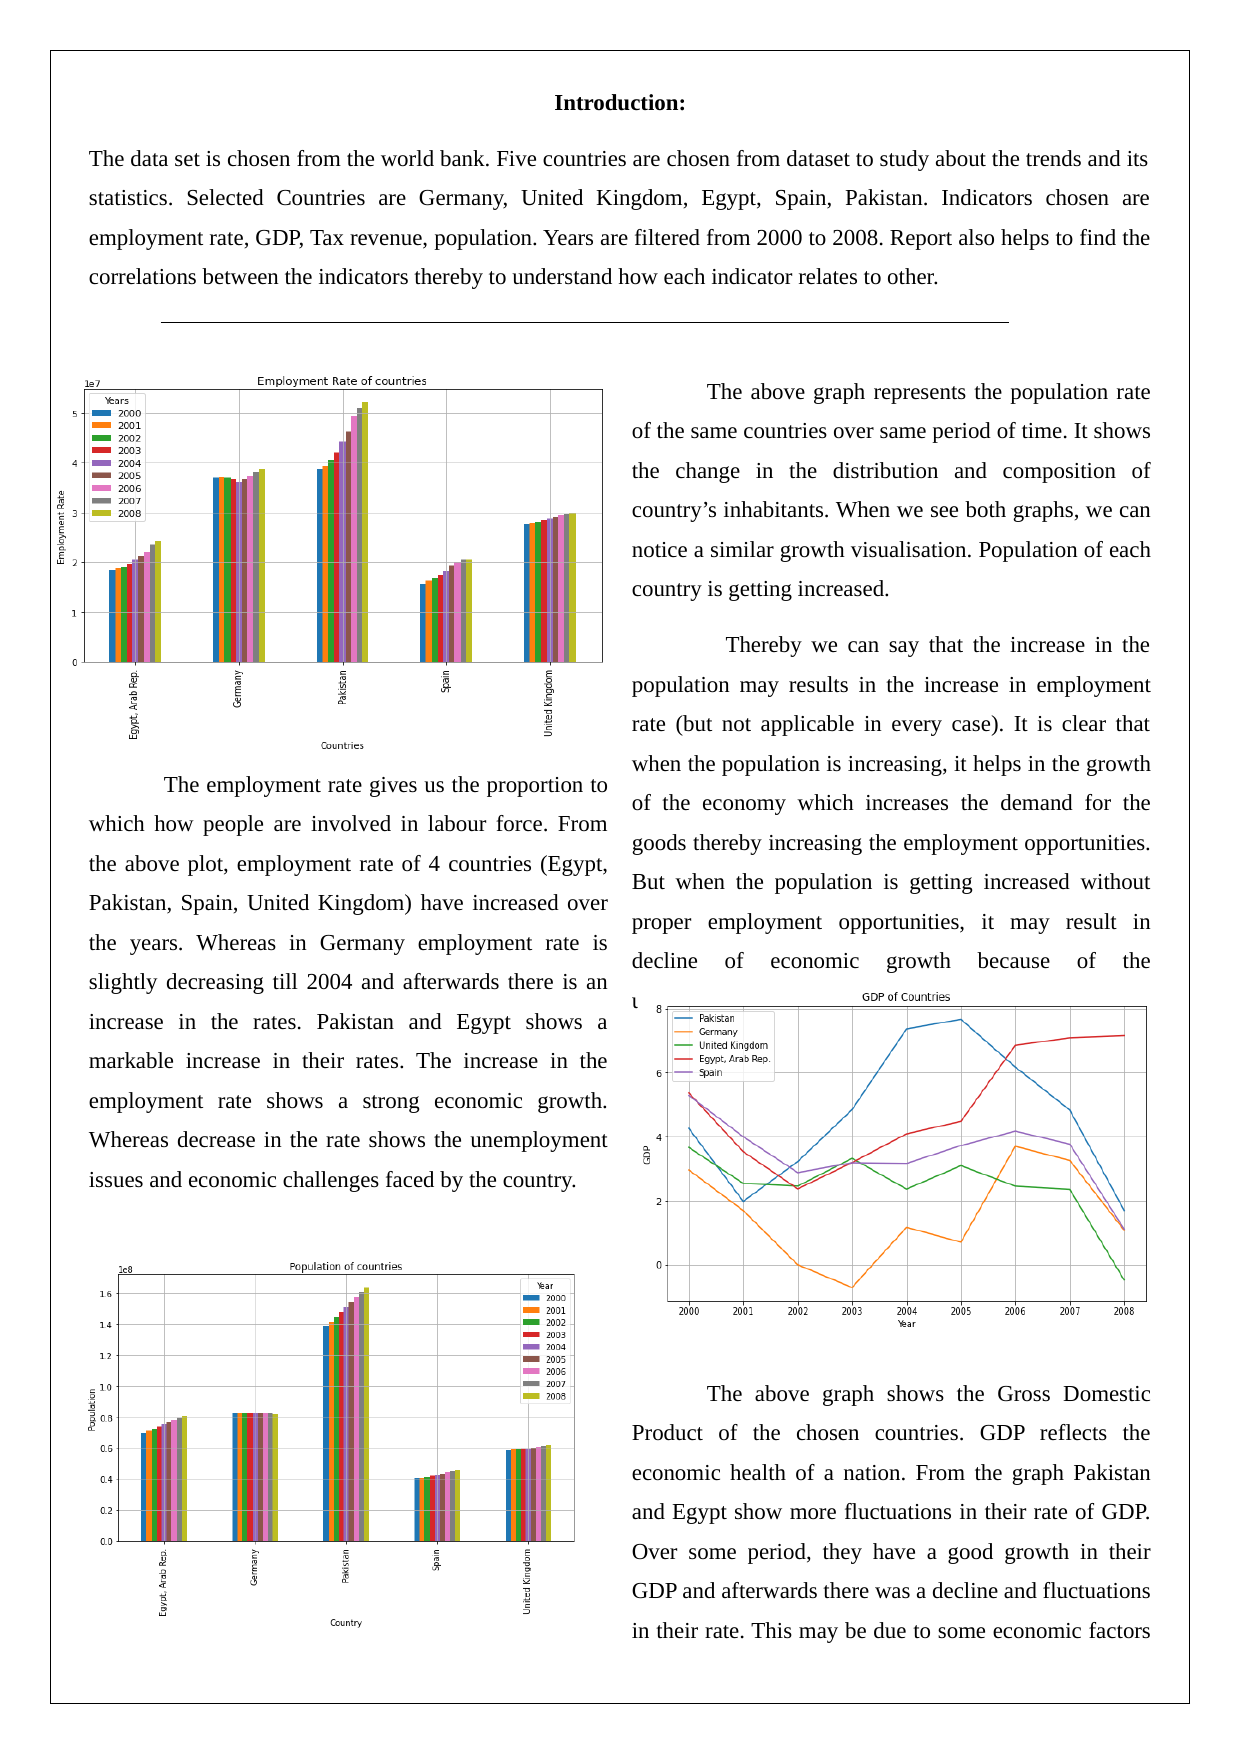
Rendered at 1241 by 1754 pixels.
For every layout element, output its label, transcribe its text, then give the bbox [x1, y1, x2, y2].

text The above graph represents the population rate of the same countries over same period of time. It shows the change in the distribution and composition of country’s inhabitants. When we see both graphs, we can notice a similar growth visualisation. Population of each country is getting increased. [632, 378, 1152, 602]
text Thereby we can say that the increase in the population may results in the increase in employment rate (but not applicable in every case). It is clear that when the population is increasing, it helps in the growth of the economy which increases the demand for the goods thereby increasing the employment opportunities. But when the population is getting increased without proper employment opportunities, it may result in decline of economic growth because of the unemployment issues [632, 632, 1152, 1013]
text The above graph shows the Gross Domestic Product of the chosen countries. GDP reflects the economic health of a nation. From the graph Pakistan and Egypt show more fluctuations in their rate of GDP. Over some period, they have a good growth in their GDP and afterwards there was a decline and fluctuations in their rate. This may be due to some economic factors [632, 1380, 1152, 1643]
text The employment rate gives us the proportion to which how people are involved in labour force. From the above plot, employment rate of 4 countries (Egypt, Pakistan, Spain, United Kingdom) have increased over the years. Whereas in Germany employment rate is slightly decreasing till 2004 and afterwards there is an increase in the rates. Pakistan and Egypt shows a markable increase in their rates. The increase in the employment rate shows a strong economic growth. Whereas decrease in the rate shows the unemployment issues and economic challenges faced by the country. [89, 771, 608, 1192]
text Introduction: [89, 89, 1152, 115]
text The data set is chosen from the world bank. Five countries are chosen from dataset to study about the trends and its statistics. Selected Countries are Germany, United Kingdom, Egypt, Spain, Pakistan. Indicators chosen are employment rate, GDP, Tax revenue, population. Years are filtered from 2000 to 2008. Report also helps to find the correlations between the indicators thereby to understand how each indicator relates to other. [89, 145, 1152, 289]
